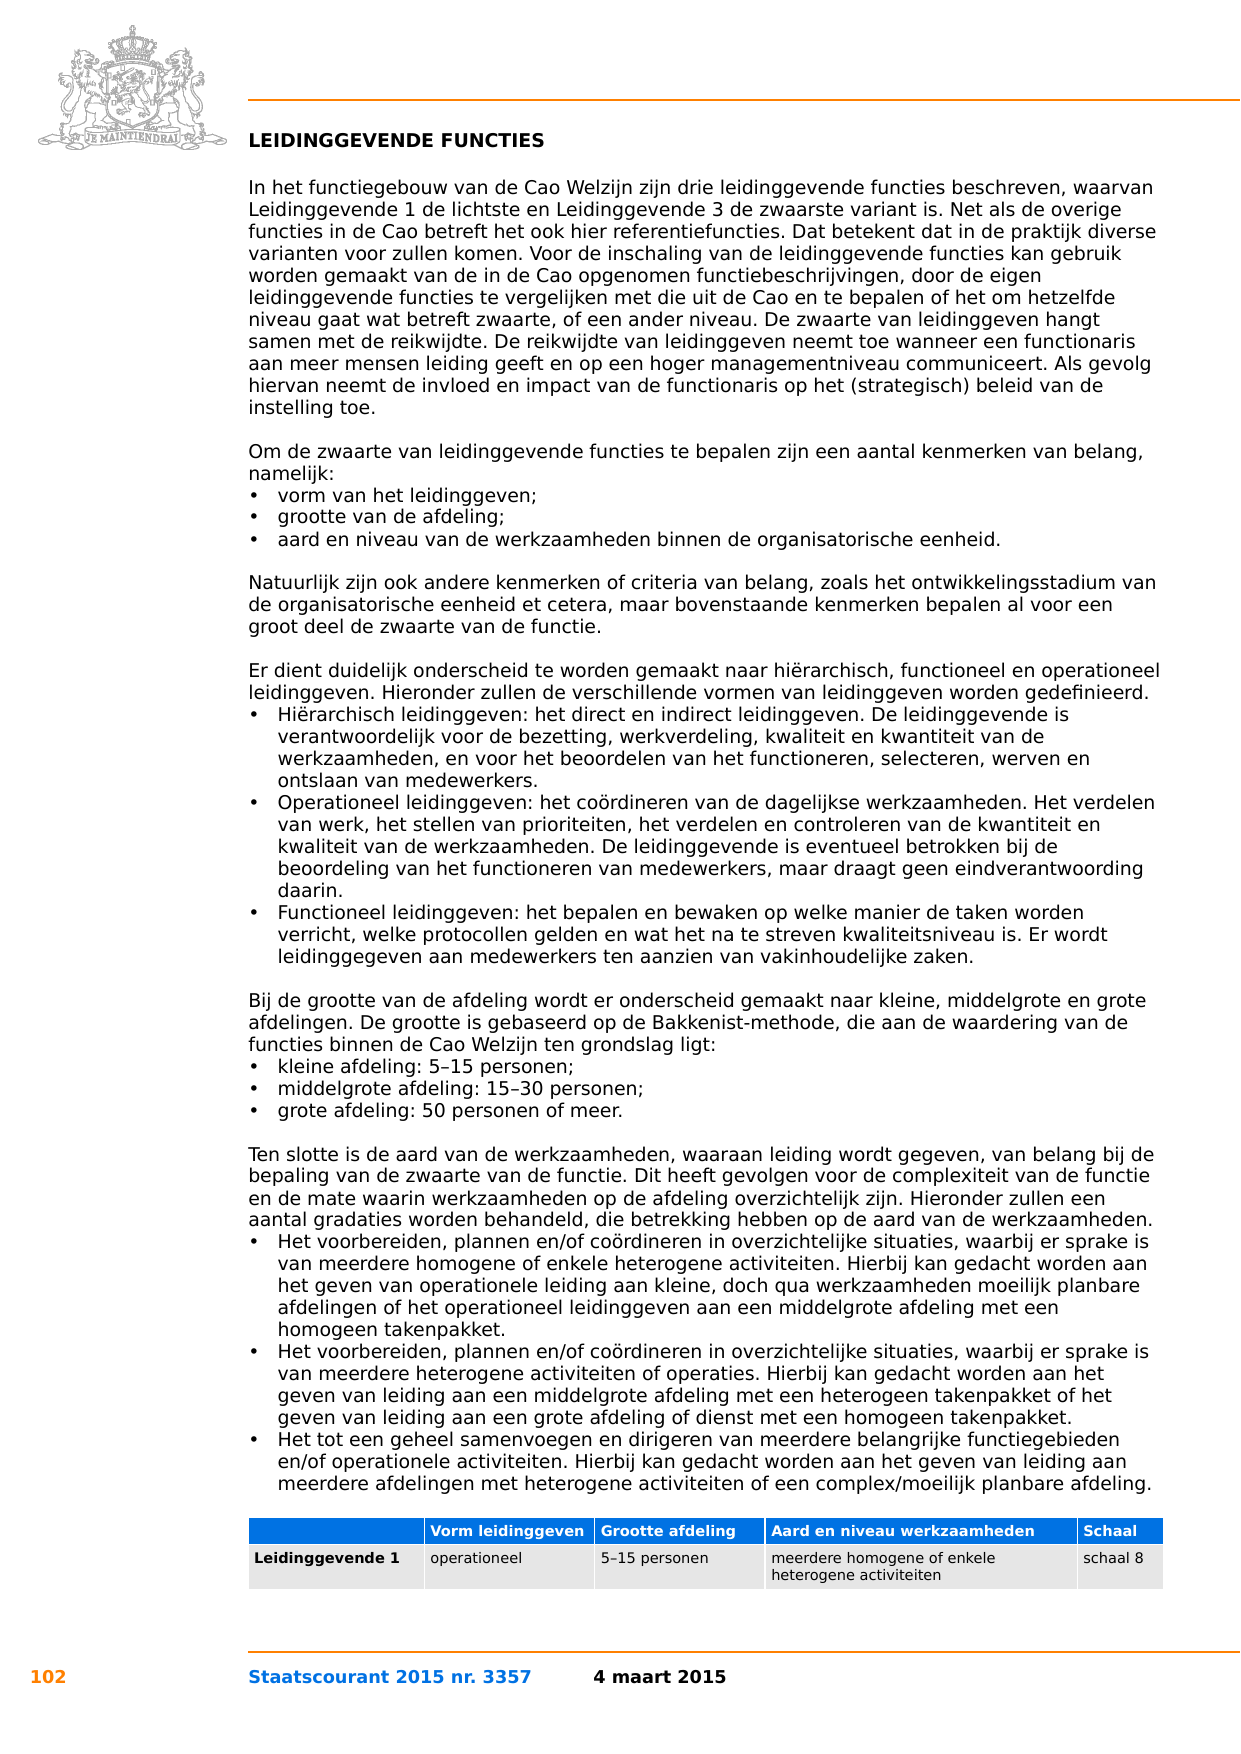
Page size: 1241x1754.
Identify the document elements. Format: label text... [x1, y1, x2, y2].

text • Hiërarchisch leidinggeven: het direct en indirect leidinggeven. De leidinggevende is verantwoordelijk voor de bezetting, werkverdeling, kwaliteit en kwantiteit van de werkzaamheden, en voor het beoordelen van het functioneren, selecteren, werven en ontslaan van medewerkers. [248, 704, 1163, 792]
text • Het voorbereiden, plannen en/of coördineren in overzichtelijke situaties, waarbij er sprake is van meerdere heterogene activiteiten of operaties. Hierbij kan gedacht worden aan het geven van leiding aan een middelgrote afdeling met een heterogeen takenpakket of het geven van leiding aan een grote afdeling of dienst met een homogeen takenpakket. [248, 1341, 1163, 1429]
text • Het voorbereiden, plannen en/of coördineren in overzichtelijke situaties, waarbij er sprake is van meerdere homogene of enkele heterogene activiteiten. Hierbij kan gedacht worden aan het geven van operationele leiding aan kleine, doch qua werkzaamheden moeilijk planbare afdelingen of het operationeel leidinggeven aan een middelgrote afdeling met een homogeen takenpakket. [248, 1231, 1163, 1341]
picture [38, 25, 227, 150]
text • grote afdeling: 50 personen of meer. [248, 1099, 1163, 1122]
text Bij de grootte van de afdeling wordt er onderscheid gemaakt naar kleine, middelgrote en grote afdelingen. De grootte is gebaseerd op de Bakkenist-methode, die aan de waardering van de functies binnen de Cao Welzijn ten grondslag ligt: [248, 990, 1163, 1056]
text Er dient duidelijk onderscheid te worden gemaakt naar hiërarchisch, functioneel en operationeel leidinggeven. Hieronder zullen de verschillende vormen van leidinggeven worden gedefinieerd. [248, 660, 1163, 704]
table_cell meerdere homogene of enkele heterogene activiteiten [766, 1545, 1077, 1589]
text • Het tot een geheel samenvoegen en dirigeren van meerdere belangrijke functiegebieden en/of operationele activiteiten. Hierbij kan gedacht worden aan het geven van leiding aan meerdere afdelingen met heterogene activiteiten of een complex/moeilijk planbare afdeling. [248, 1429, 1163, 1495]
table_header Vorm leidinggeven [425, 1518, 594, 1544]
text • kleine afdeling: 5–15 personen; [248, 1056, 1163, 1078]
text • aard en niveau van de werkzaamheden binnen de organisatorische eenheid. [248, 528, 1163, 550]
text Ten slotte is de aard van de werkzaamheden, waaraan leiding wordt gegeven, van belang bij de bepaling van de zwaarte van de functie. Dit heeft gevolgen voor de complexiteit van de functie en de mate waarin werkzaamheden op de afdeling overzichtelijk zijn. Hieronder zullen een aantal gradaties worden behandeld, die betrekking hebben op de aard van de werkzaamheden. [248, 1143, 1163, 1231]
table_header Aard en niveau werkzaamheden [766, 1518, 1077, 1544]
text • vorm van het leidinggeven; [248, 484, 1163, 506]
table_cell 5–15 personen [595, 1545, 764, 1589]
text • grootte van de afdeling; [248, 506, 1163, 528]
text • Operationeel leidinggeven: het coördineren van de dagelijkse werkzaamheden. Het verdelen van werk, het stellen van prioriteiten, het verdelen en controleren van de kwantiteit en kwaliteit van de werkzaamheden. De leidinggevende is eventueel betrokken bij de beoordeling van het functioneren van medewerkers, maar draagt geen eindverantwoording daarin. [248, 792, 1163, 902]
table_cell schaal 8 [1078, 1545, 1163, 1589]
table_cell Leidinggevende 1 [249, 1545, 424, 1589]
text Om de zwaarte van leidinggevende functies te bepalen zijn een aantal kenmerken van belang, namelijk: [248, 441, 1163, 484]
text Natuurlijk zijn ook andere kenmerken of criteria van belang, zoals het ontwikkelingsstadium van de organisatorische eenheid et cetera, maar bovenstaande kenmerken bepalen al voor een groot deel de zwaarte van de functie. [248, 572, 1163, 638]
text In het functiegebouw van de Cao Welzijn zijn drie leidinggevende functies beschreven, waarvan Leidinggevende 1 de lichtste en Leidinggevende 3 de zwaarste variant is. Net als de overige functies in de Cao betreft het ook hier referentiefuncties. Dat betekent dat in de praktijk diverse varianten voor zullen komen. Voor de inschaling van de leidinggevende functies kan gebruik worden gemaakt van de in de Cao opgenomen functiebeschrijvingen, door de eigen leidinggevende functies te vergelijken met die uit de Cao en te bepalen of het om hetzelfde niveau gaat wat betreft zwaarte, of een ander niveau. De zwaarte van leidinggeven hangt samen met de reikwijdte. De reikwijdte van leidinggeven neemt toe wanneer een functionaris aan meer mensen leiding geeft en op een hoger managementniveau communiceert. Als gevolg hiervan neemt de invloed en impact van de functionaris op het (strategisch) beleid van de instelling toe. [248, 177, 1163, 419]
table_header Grootte afdeling [595, 1518, 764, 1544]
text • middelgrote afdeling: 15–30 personen; [248, 1078, 1163, 1099]
table_header [249, 1518, 424, 1544]
table_cell operationeel [425, 1545, 594, 1589]
subtitle LEIDINGGEVENDE FUNCTIES [248, 130, 1163, 152]
table_header Schaal [1078, 1518, 1163, 1544]
text • Functioneel leidinggeven: het bepalen en bewaken op welke manier de taken worden verricht, welke protocollen gelden en wat het na te streven kwaliteitsniveau is. Er wordt leidinggegeven aan medewerkers ten aanzien van vakinhoudelijke zaken. [248, 902, 1163, 968]
